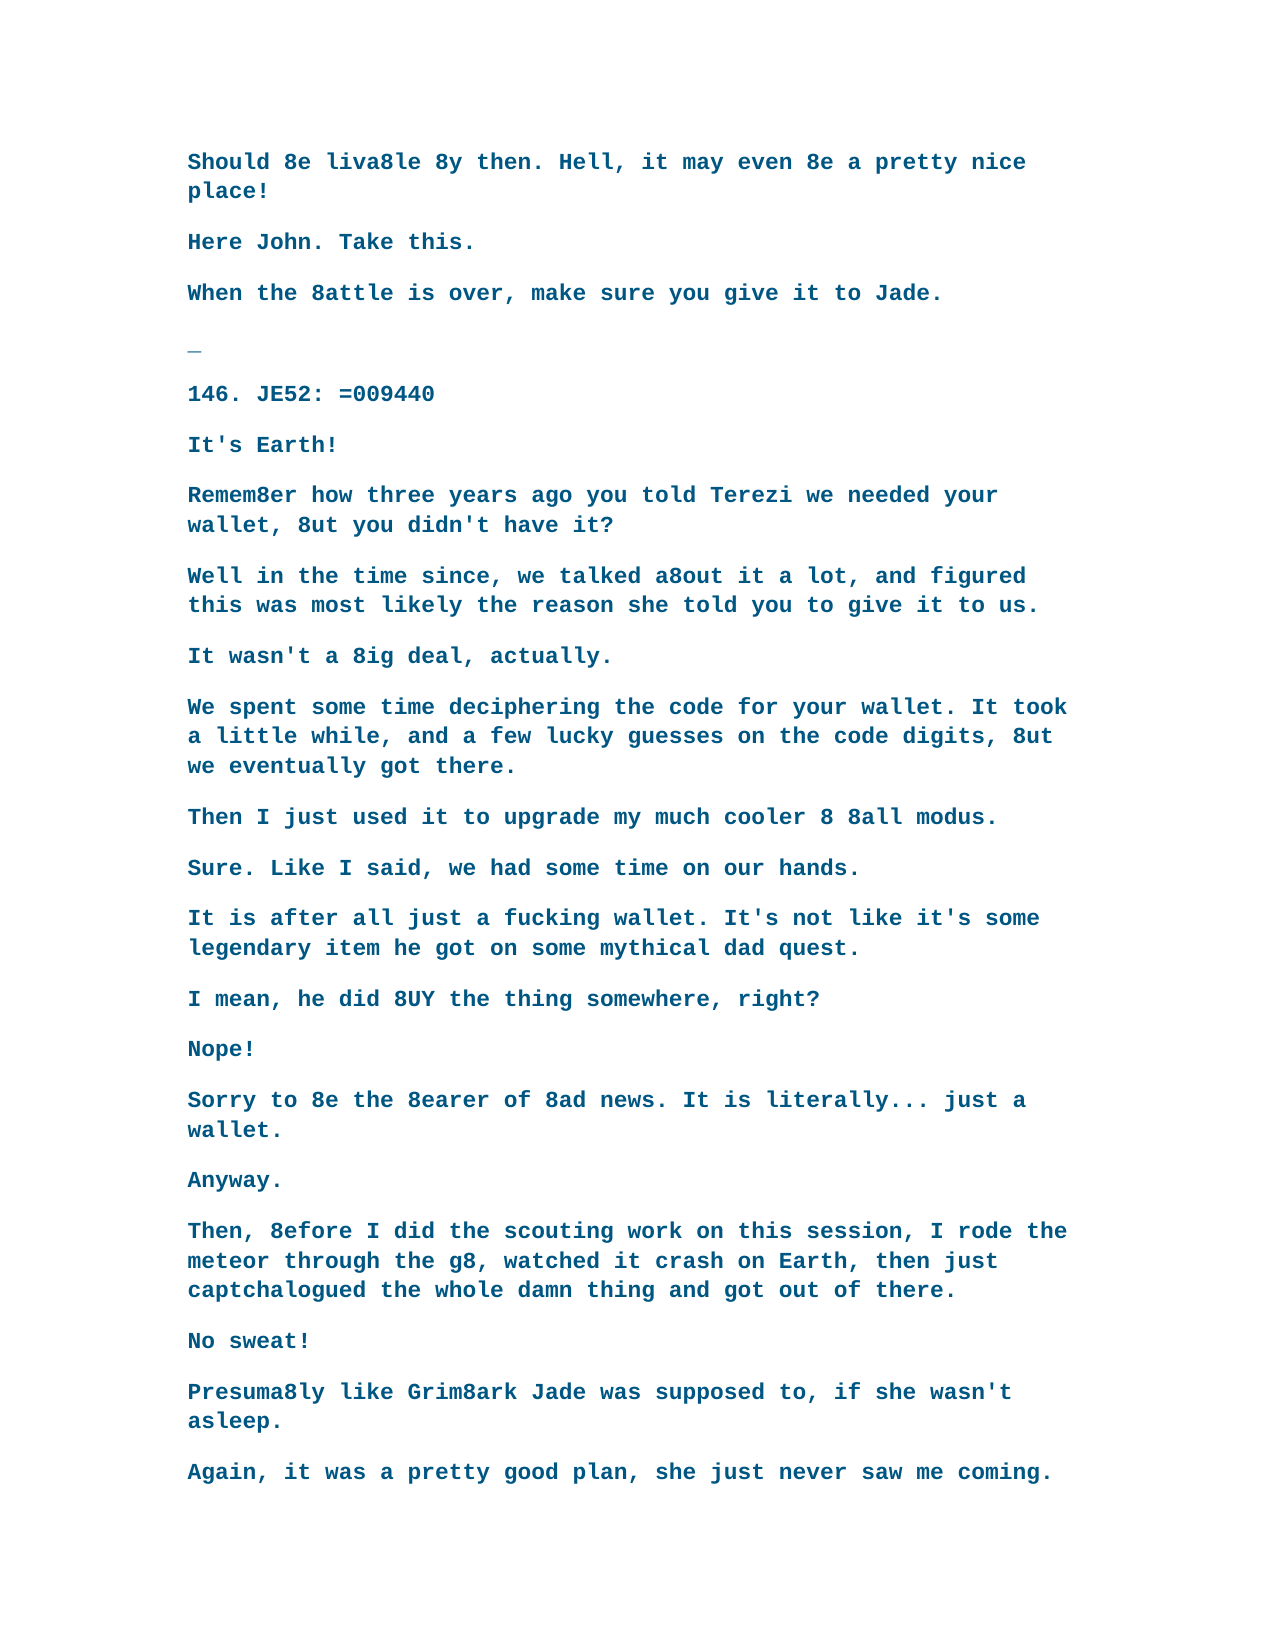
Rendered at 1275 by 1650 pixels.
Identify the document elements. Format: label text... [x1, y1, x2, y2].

text Remem8er how three years ago you told Terezi we needed your wallet, 8ut you didn't have it? [187, 483, 1087, 539]
text Anyway. [187, 1168, 1087, 1194]
text Presuma8ly like Grim8ark Jade was supposed to, if she wasn't asleep. [187, 1380, 1087, 1436]
text 146. JE52: =009440 [187, 382, 1087, 408]
text We spent some time deciphering the code for your wallet. It took a little while, and a few lucky guesses on the code digits, 8ut we eventually got there. [187, 695, 1087, 781]
text Well in the time since, we talked a8out it a lot, and figured this was most likely the reason she told you to give it to us. [187, 564, 1087, 620]
text Should 8e liva8le 8y then. Hell, it may even 8e a pretty nice place! [187, 150, 1087, 206]
text Sorry to 8e the 8earer of 8ad news. It is literally... just a wallet. [187, 1088, 1087, 1144]
text It is after all just a fucking wallet. It's not like it's some legendary item he got on some mythical dad quest. [187, 906, 1087, 962]
text I mean, he did 8UY the thing somewhere, right? [187, 987, 1087, 1013]
text Here John. Take this. [187, 230, 1087, 256]
text _ [187, 332, 1087, 358]
text No sweat! [187, 1329, 1087, 1355]
text Then I just used it to upgrade my much cooler 8 8all modus. [187, 805, 1087, 831]
text Then, 8efore I did the scouting work on this session, I rode the meteor through the g8, watched it crash on Earth, then just captchalogued the whole damn thing and got out of there. [187, 1219, 1087, 1305]
text Nope! [187, 1037, 1087, 1063]
text It's Earth! [187, 433, 1087, 459]
text Again, it was a pretty good plan, she just never saw me coming. [187, 1460, 1087, 1486]
text When the 8attle is over, make sure you give it to Jade. [187, 281, 1087, 307]
text Sure. Like I said, we had some time on our hands. [187, 856, 1087, 882]
text It wasn't a 8ig deal, actually. [187, 644, 1087, 670]
